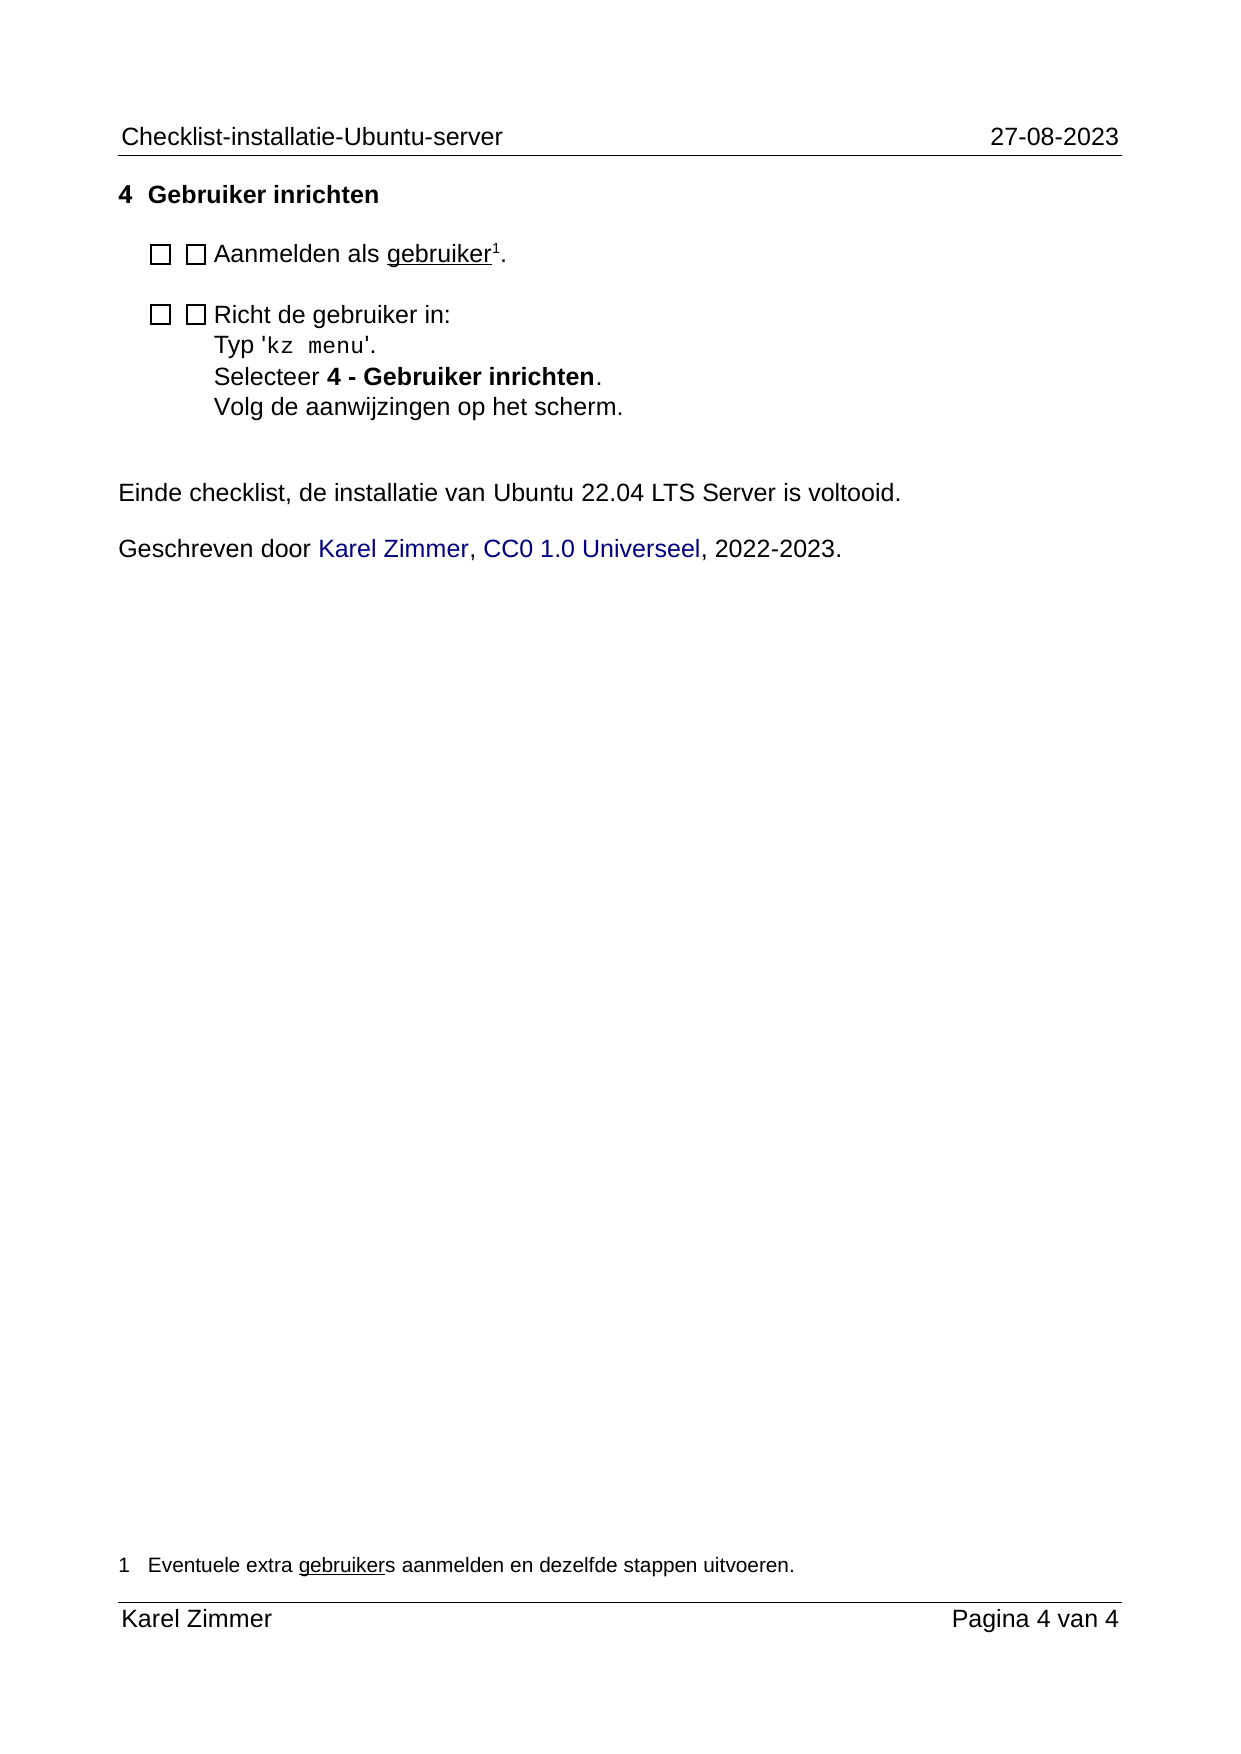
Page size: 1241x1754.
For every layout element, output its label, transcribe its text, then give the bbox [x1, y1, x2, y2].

table_cell Typ 'kz menu'. [213, 330, 1122, 362]
table_header [177, 239, 213, 269]
table_cell Richt de gebruiker in: [213, 300, 1122, 330]
table_cell Volg de aanwijzingen op het scherm. [213, 392, 1122, 422]
table_cell [142, 269, 177, 300]
text Einde checklist, de installatie van Ubuntu 22.04 LTS Server is voltooid. [118, 478, 1122, 507]
table_cell [142, 300, 177, 330]
table_cell [118, 330, 142, 362]
table_cell [142, 392, 177, 422]
table_header [118, 239, 142, 269]
table_cell [118, 362, 142, 392]
table_cell [142, 330, 177, 362]
table_cell [177, 300, 213, 330]
table_header [142, 239, 177, 269]
list Gebruiker inrichten [118, 177, 1122, 211]
table_cell [177, 362, 213, 392]
table_cell [177, 269, 213, 300]
table_header Aanmelden als gebruiker. [213, 239, 1122, 269]
table_cell [177, 392, 213, 422]
table_cell [213, 269, 1122, 300]
table_cell [118, 269, 142, 300]
table_cell Selecteer 4 - Gebruiker inrichten. [213, 362, 1122, 392]
table_cell [118, 300, 142, 330]
table_cell [177, 330, 213, 362]
table_cell [142, 362, 177, 392]
table_cell [118, 392, 142, 422]
text Geschreven door Karel Zimmer, CC0 1.0 Universeel, 2022-2023. [118, 534, 1122, 563]
